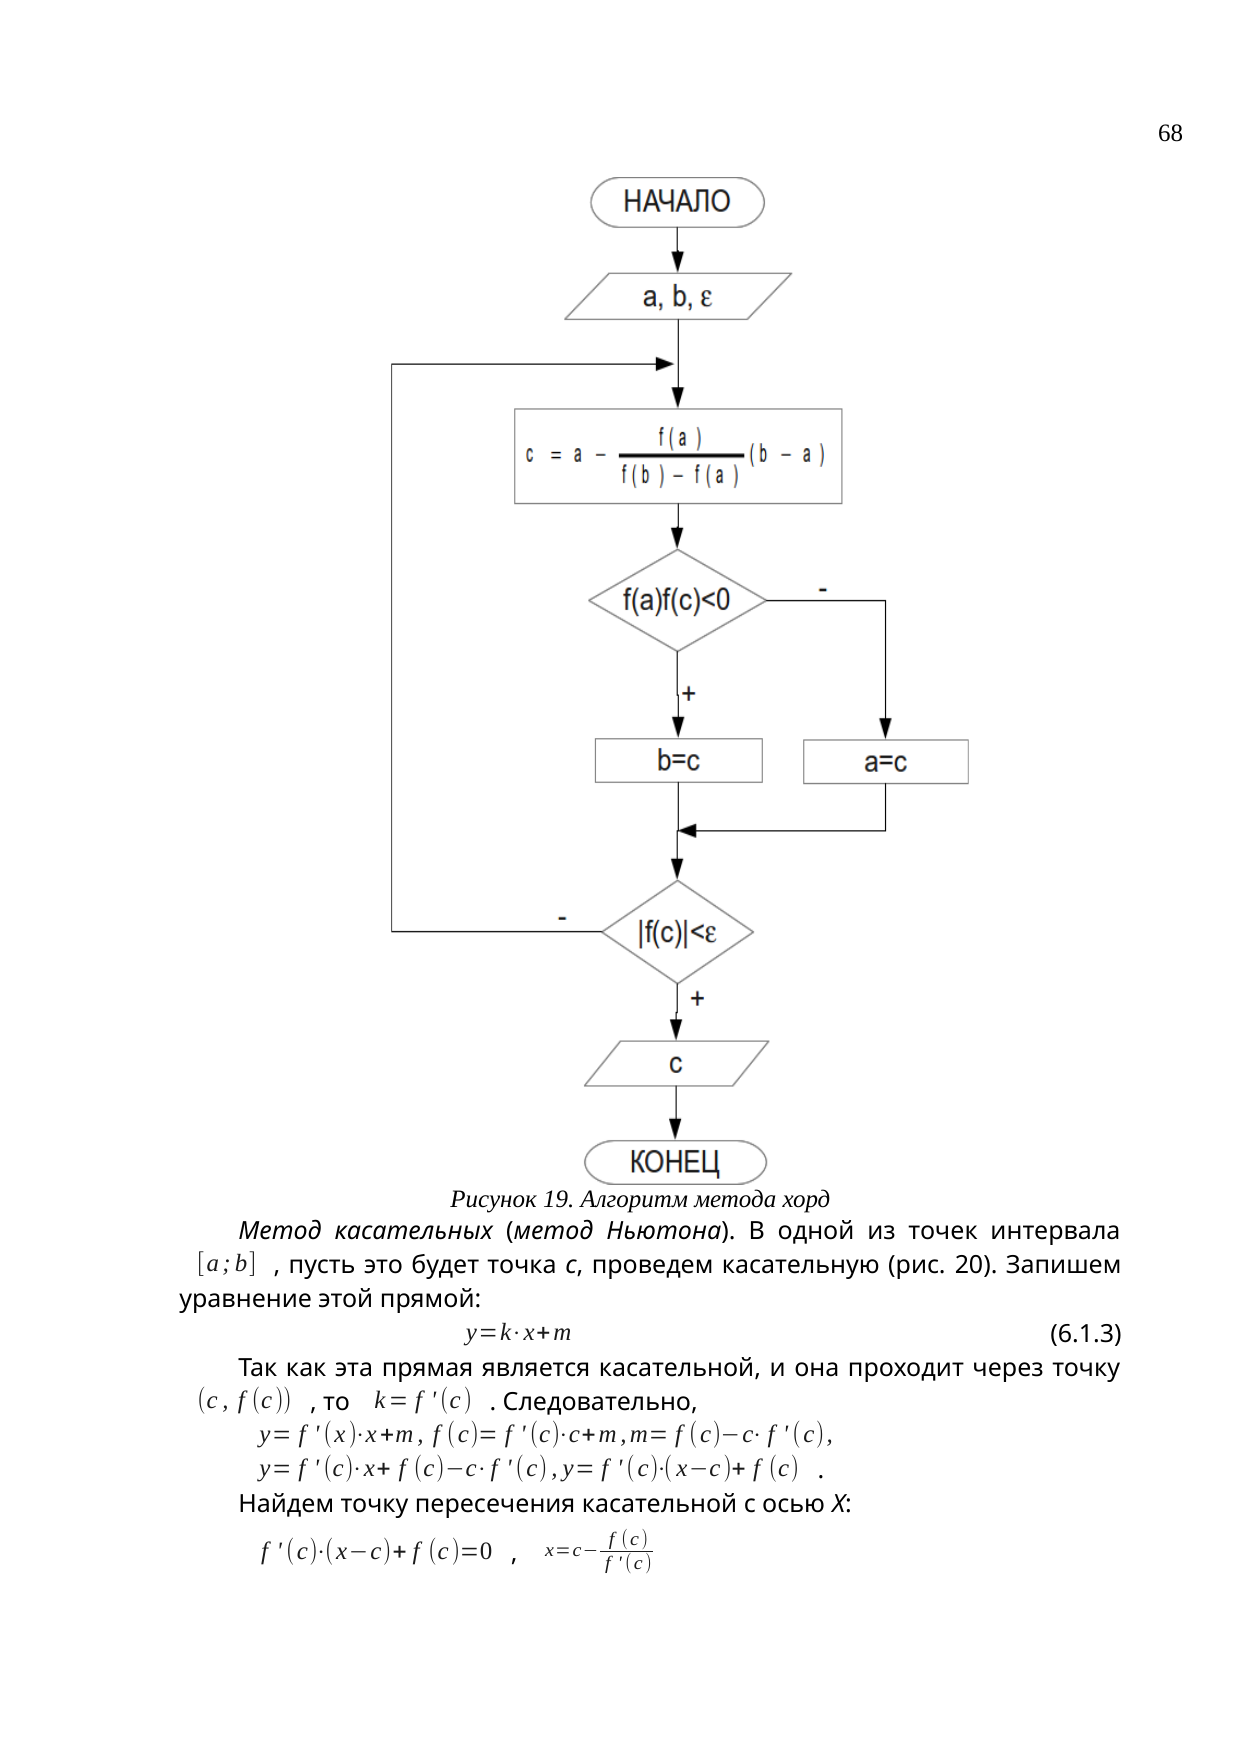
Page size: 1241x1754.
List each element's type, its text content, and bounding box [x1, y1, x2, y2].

text Так как эта прямая является касательной, и она проходит через точку , то . Следовательно, [179, 1349, 1121, 1417]
text , [179, 1519, 1121, 1583]
text (6.1.3) [179, 1315, 1121, 1349]
text . [179, 1451, 1121, 1486]
picture [391, 177, 969, 1185]
text Метод касательных (метод Ньютона). В одной из точек интервала , пусть это будет точка с, проведем касательную (рис. 20). Запишем уравнение этой прямой: [179, 1213, 1121, 1315]
text Найдем точку пересечения касательной с осью Х: [179, 1486, 1121, 1519]
text Рисунок 19. Алгоритм метода хорд [391, 1185, 968, 1213]
